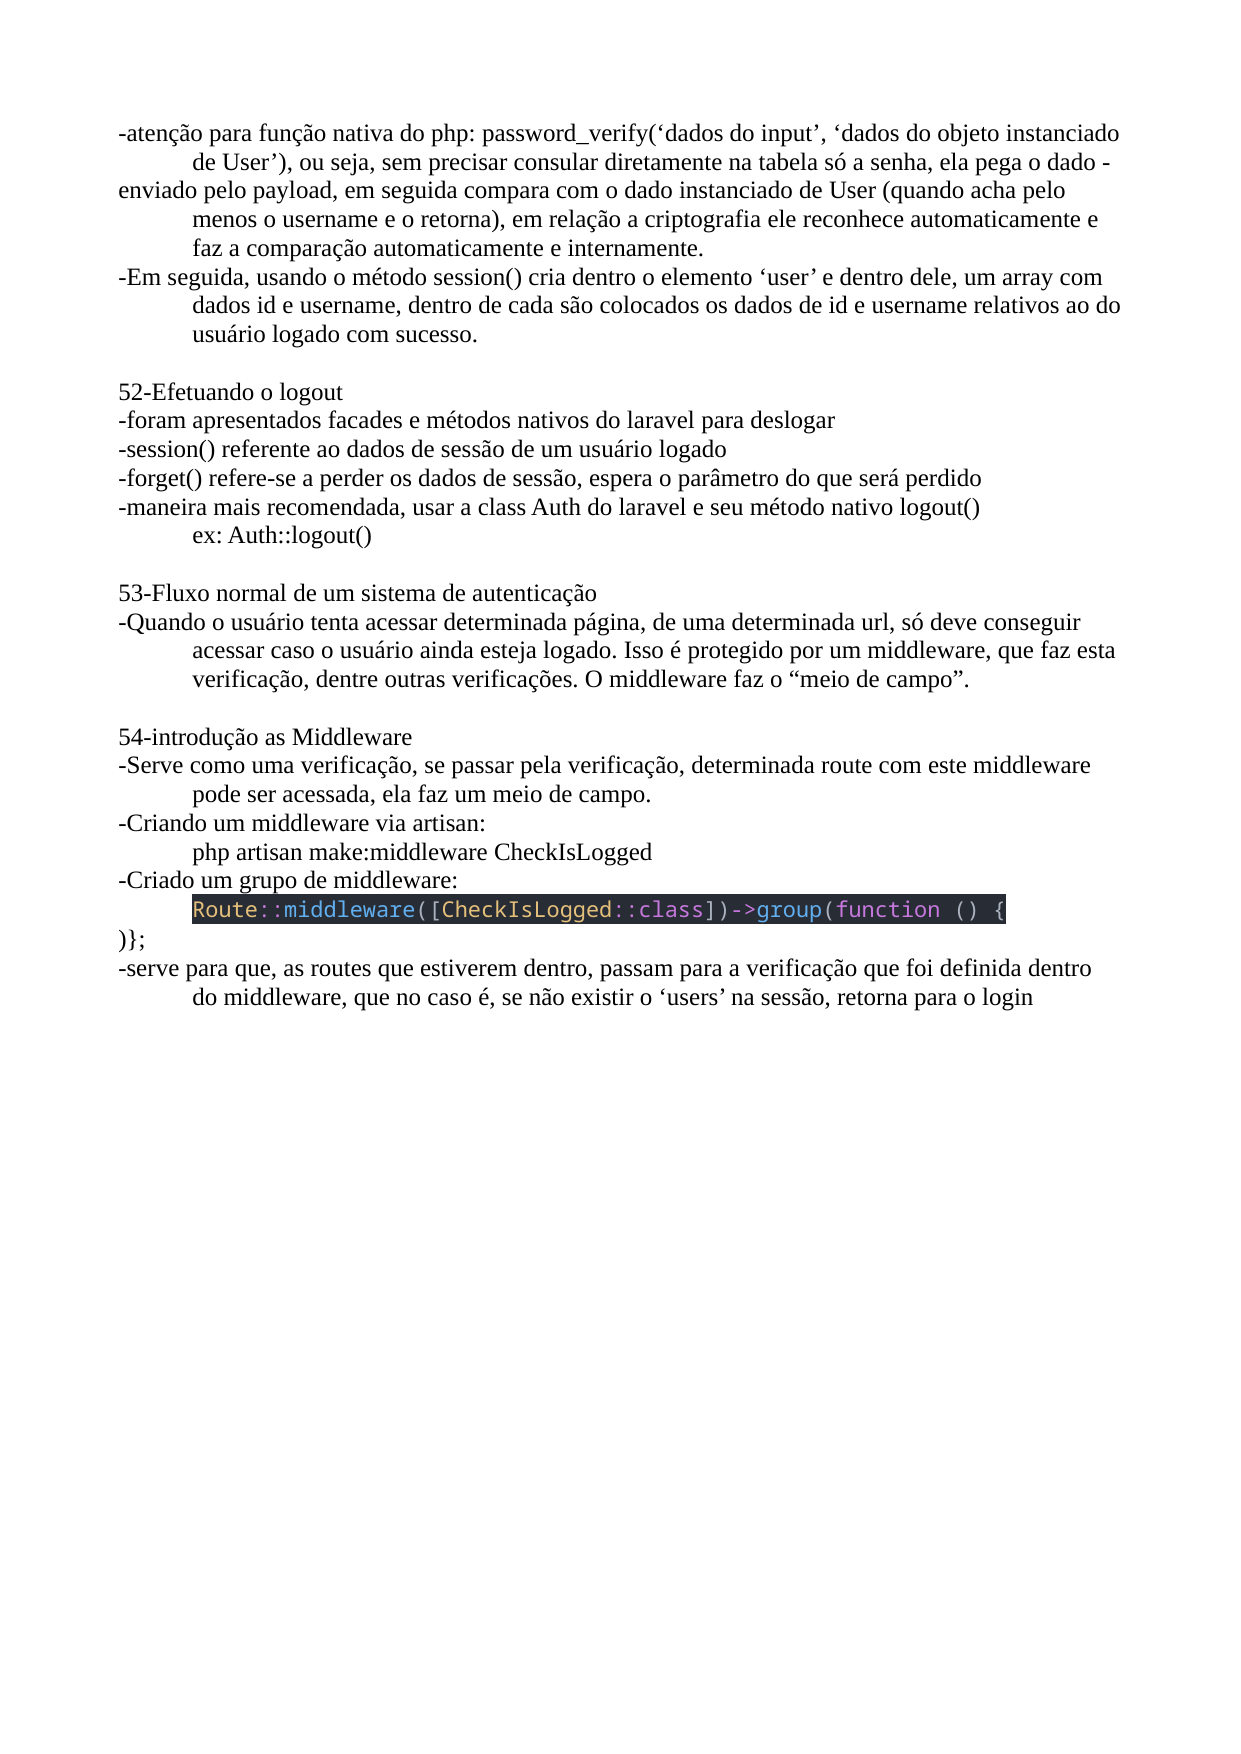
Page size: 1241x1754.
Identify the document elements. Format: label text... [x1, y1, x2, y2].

text php artisan make:middleware CheckIsLogged [118, 837, 1122, 866]
text -Quando o usuário tenta acessar determinada página, de uma determinada url, só deve conseguir acessar caso o usuário ainda esteja logado. Isso é protegido por um middleware, que faz esta verificação, dentre outras verificações. O middleware faz o “meio de campo”. [118, 607, 1122, 693]
text 52-Efetuando o logout [118, 377, 1122, 406]
text -Serve como uma verificação, se passar pela verificação, determinada route com este middleware pode ser acessada, ela faz um meio de campo. [118, 751, 1122, 808]
text -maneira mais recomendada, usar a class Auth do laravel e seu método nativo logout() [118, 492, 1122, 521]
text Route::middleware([CheckIsLogged::class])->group(function () { [118, 894, 1122, 924]
text ex: Auth::logout() [118, 521, 1122, 549]
text )}; [118, 924, 1122, 953]
text -Em seguida, usando o método session() cria dentro o elemento ‘user’ e dentro dele, um array com dados id e username, dentro de cada são colocados os dados de id e username relativos ao do usuário logado com sucesso. [118, 262, 1122, 348]
text 54-introdução as Middleware [118, 722, 1122, 751]
text -foram apresentados facades e métodos nativos do laravel para deslogar [118, 406, 1122, 434]
text -session() referente ao dados de sessão de um usuário logado [118, 434, 1122, 463]
text -Criando um middleware via artisan: [118, 808, 1122, 837]
text -Criado um grupo de middleware: [118, 866, 1122, 894]
text 53-Fluxo normal de um sistema de autenticação [118, 578, 1122, 607]
text -atenção para função nativa do php: password_verify(‘dados do input’, ‘dados do objeto instanciado de User’), ou seja, sem precisar consular diretamente na tabela só a senha, ela pega o dado -enviado pelo payload, em seguida compara com o dado instanciado de User (quando acha pelo menos o username e o retorna), em relação a criptografia ele reconhece automaticamente e faz a comparação automaticamente e internamente. [118, 118, 1122, 262]
text -serve para que, as routes que estiverem dentro, passam para a verificação que foi definida dentro do middleware, que no caso é, se não existir o ‘users’ na sessão, retorna para o login [118, 953, 1122, 1010]
text -forget() refere-se a perder os dados de sessão, espera o parâmetro do que será perdido [118, 463, 1122, 492]
